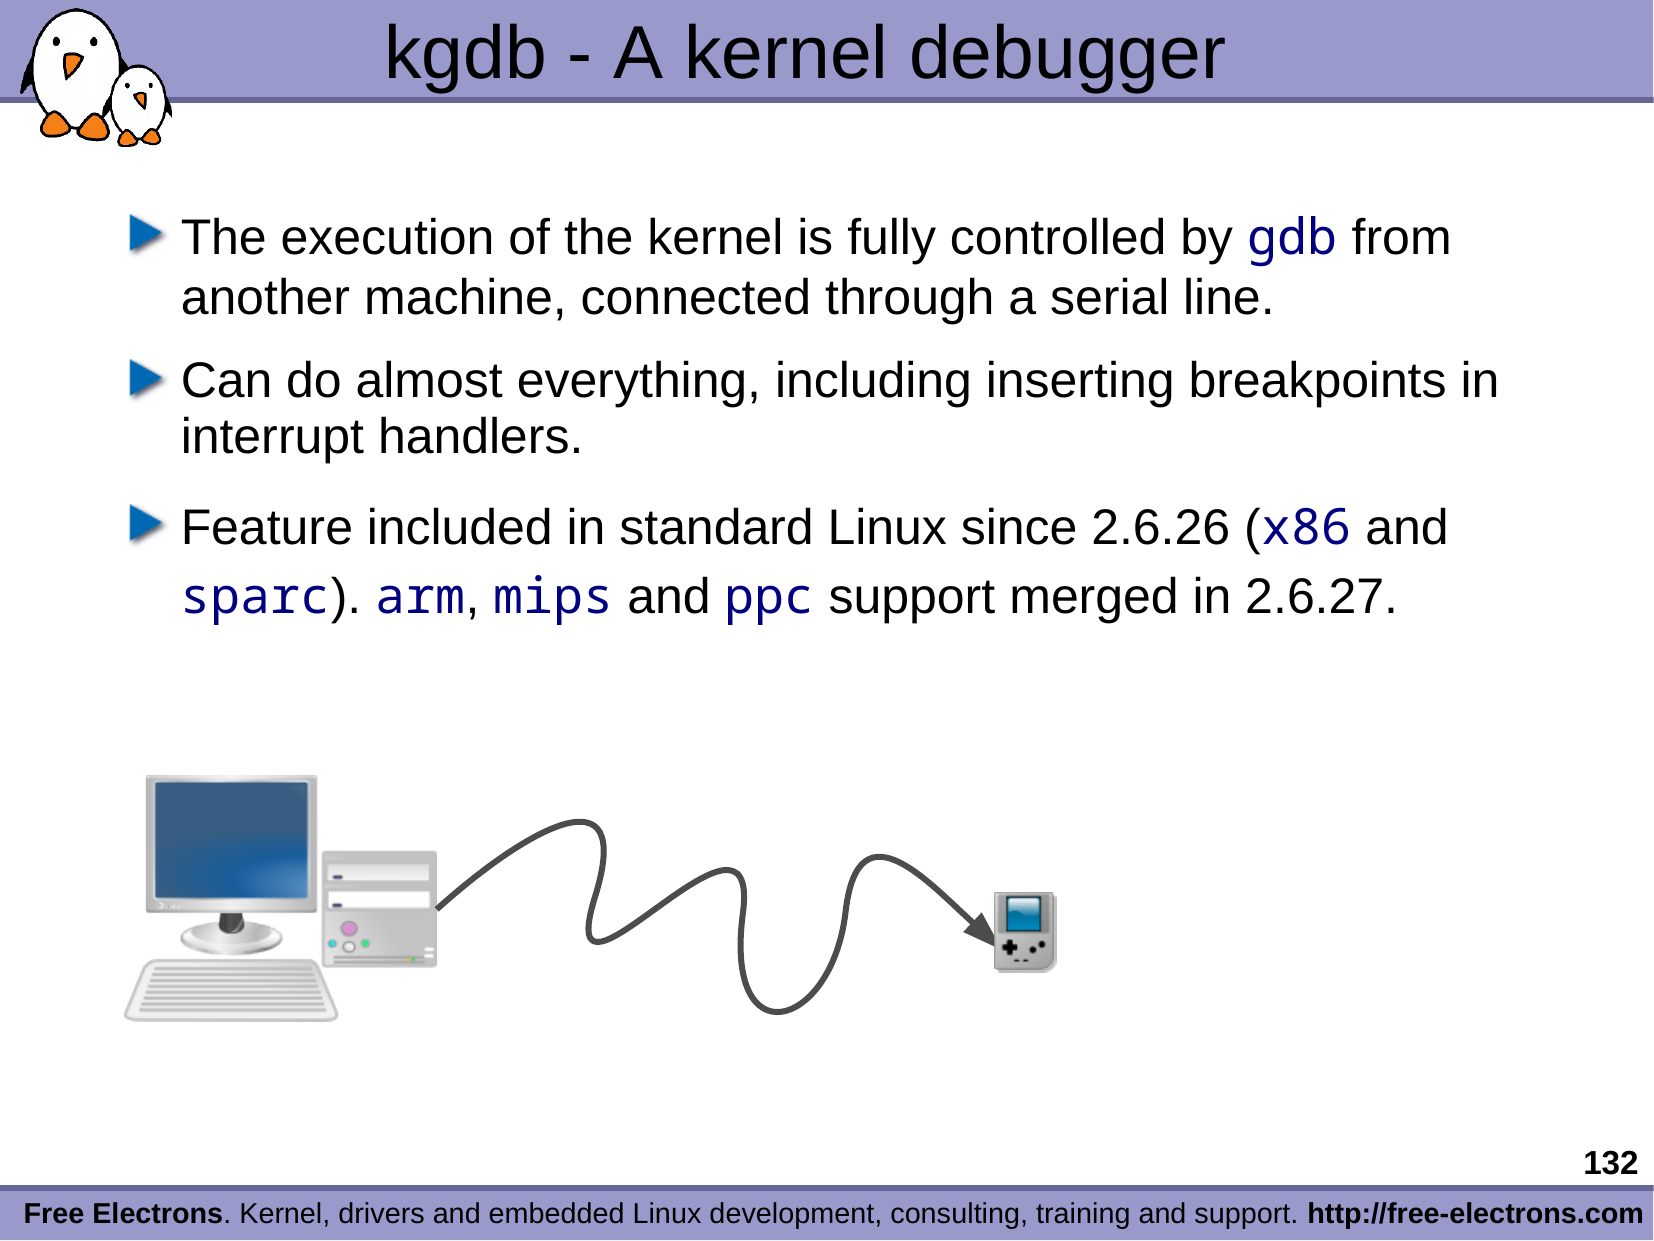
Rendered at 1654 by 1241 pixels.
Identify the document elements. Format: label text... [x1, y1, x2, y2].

picture [124, 775, 437, 1022]
picture [20, 8, 172, 147]
picture [994, 892, 1057, 973]
title kgdb - A kernel debugger [60, 0, 1551, 105]
list The execution of the kernel is fully controlled by gdb from another machine, connected through a serial line. Can do almost everything, including inserting breakpoints in interrupt handlers. Feature included in standard Linux since 2.6.26 (x86 and sparc). arm, mips and ppc support merged in 2.6.27. [109, 201, 1522, 1052]
